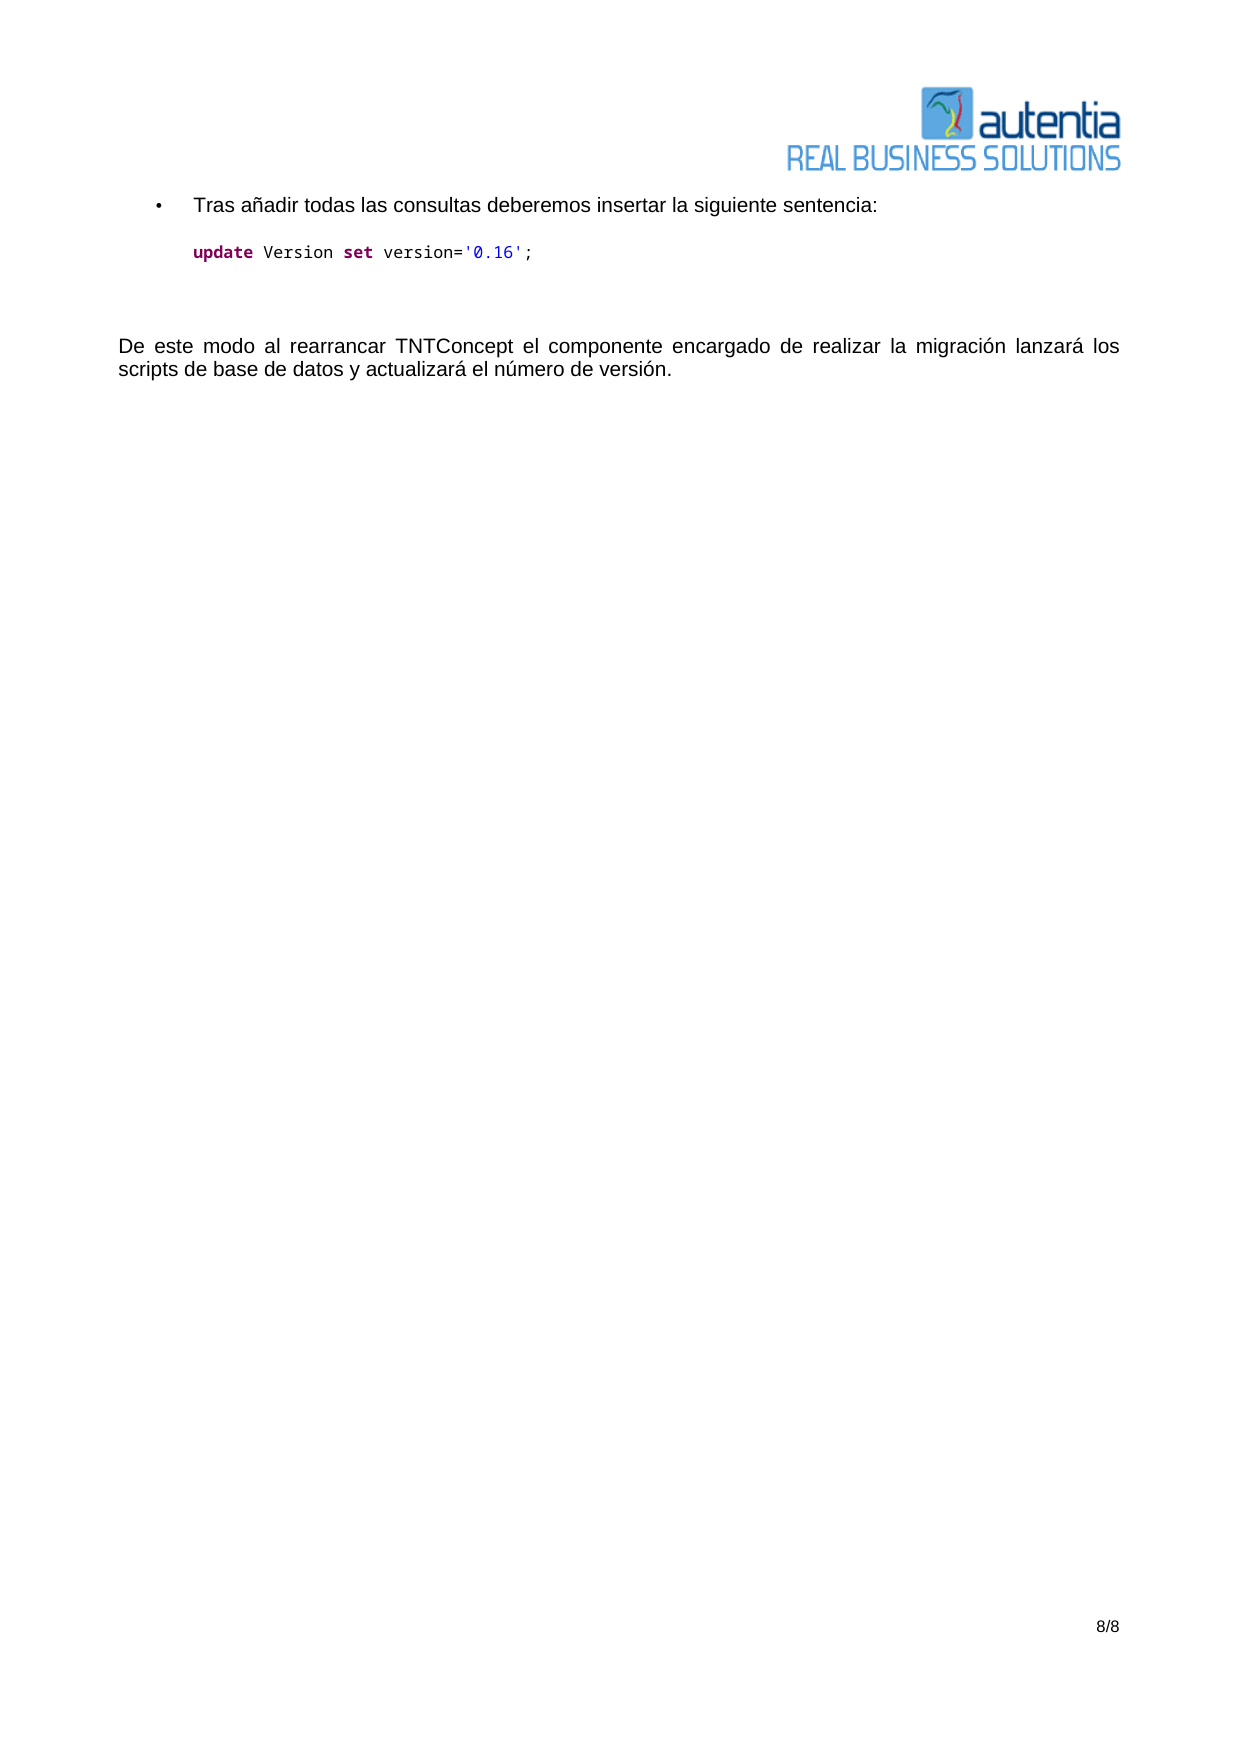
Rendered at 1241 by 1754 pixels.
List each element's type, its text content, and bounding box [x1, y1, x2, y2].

picture [782, 85, 1123, 178]
list Tras añadir todas las consultas deberemos insertar la siguiente sentencia: [156, 194, 1122, 217]
list update Version set version='0.16'; [156, 241, 1122, 264]
text De este modo al rearrancar TNTConcept el componente encargado de realizar la migración lanzará los scripts de base de datos y actualizará el número de versión. [118, 334, 1122, 381]
